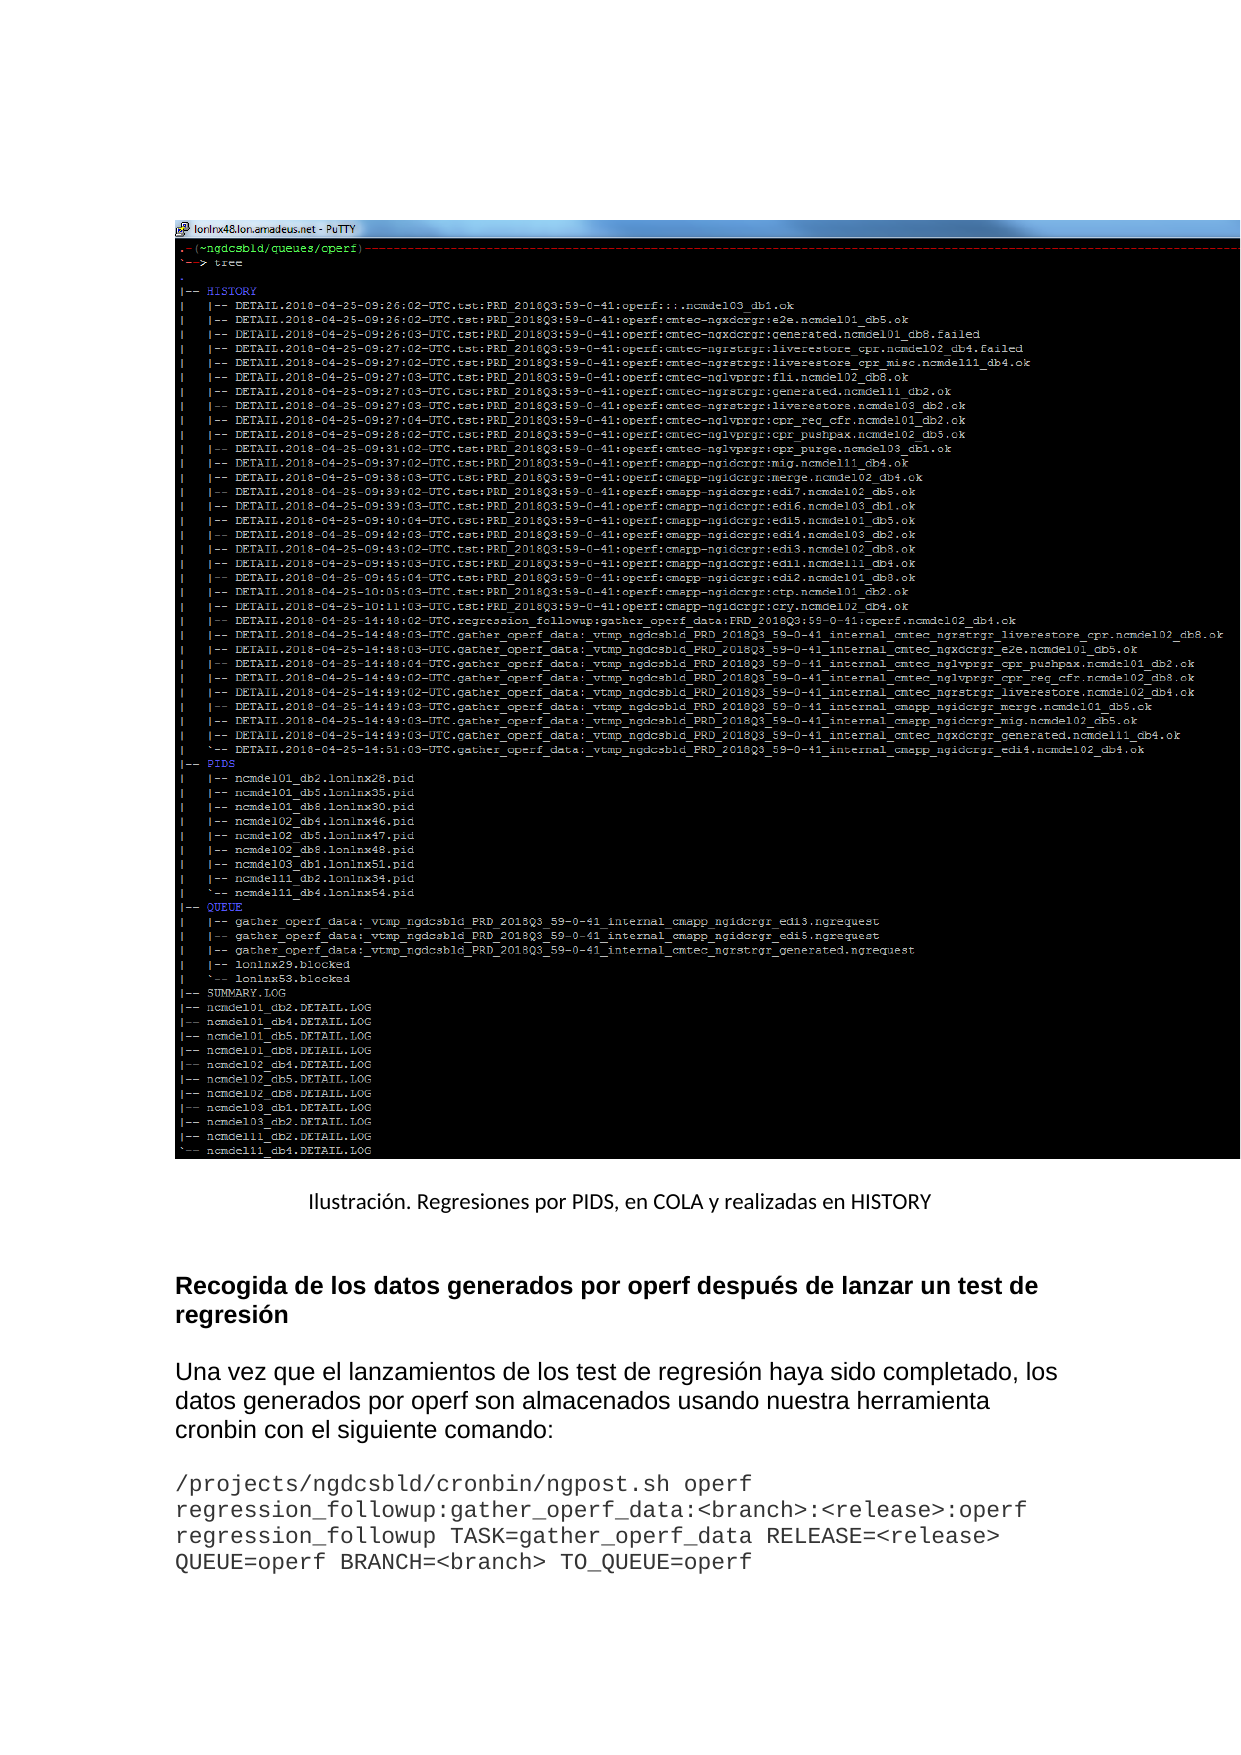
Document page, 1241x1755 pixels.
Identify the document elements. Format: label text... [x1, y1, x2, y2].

text Una vez que el lanzamientos de los test de regresión haya sido completado, los datos generados por operf son almacenados usando nuestra herramienta cronbin con el siguiente comando: [175, 1357, 1065, 1444]
text Ilustración. Regresiones por PIDS, en COLA y realizadas en HISTORY [175, 1187, 1065, 1215]
picture [175, 220, 1241, 1159]
text /projects/ngdcsbld/cronbin/ngpost.sh operf regression_followup:gather_operf_data:<branch>:<release>:operf regression_followup TASK=gather_operf_data RELEASE=<release> QUEUE=operf BRANCH=<branch> TO_QUEUE=operf [175, 1472, 1065, 1576]
text Recogida de los datos generados por operf después de lanzar un test de regresión [175, 1271, 1065, 1329]
